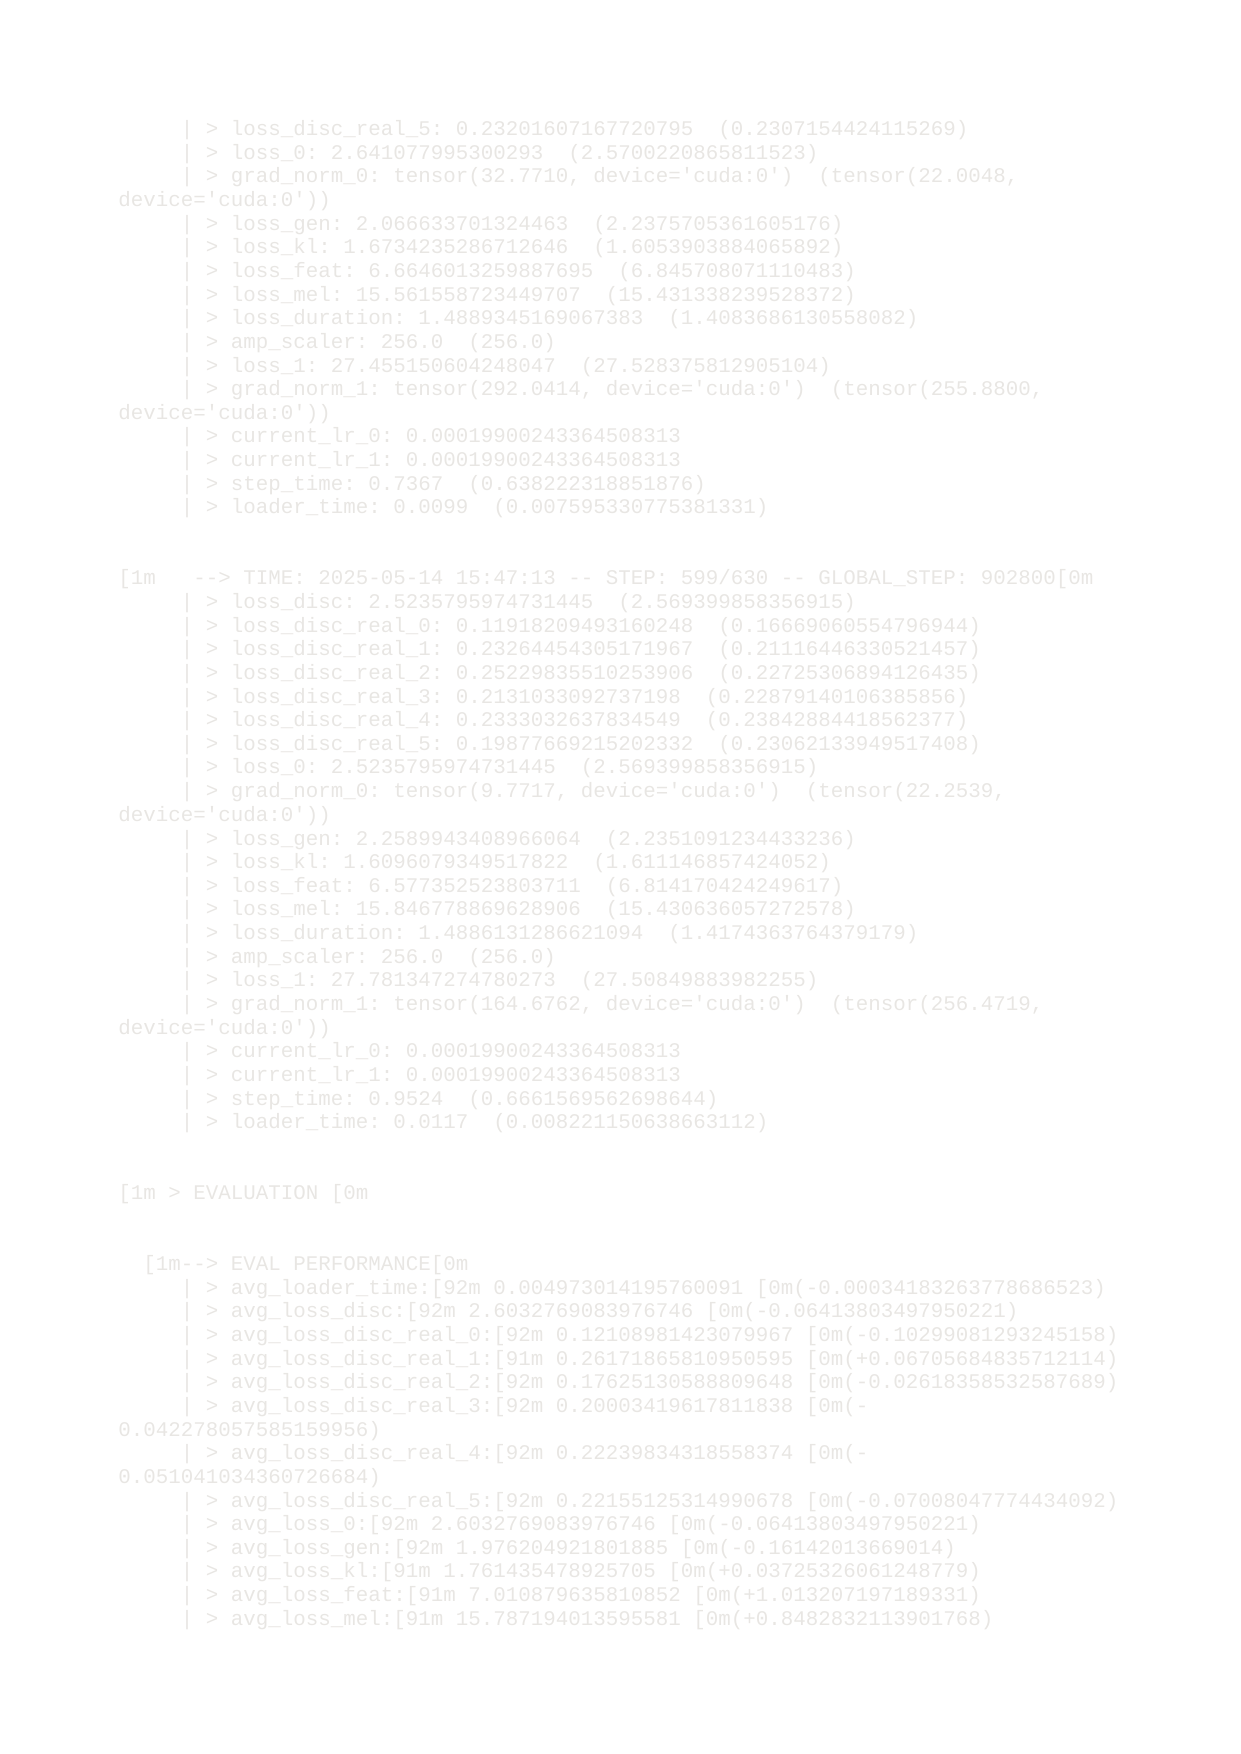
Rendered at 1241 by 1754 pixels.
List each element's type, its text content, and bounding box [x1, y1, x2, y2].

text | > step_time: 0.9524 (0.6661569562698644) [118, 1088, 1122, 1111]
text | > loss_disc_real_1: 0.23264454305171967 (0.21116446330521457) [118, 638, 1122, 662]
text | > avg_loss_disc:[92m 2.6032769083976746 [0m(-0.06413803497950221) [118, 1300, 1122, 1324]
text | > loss_mel: 15.846778869628906 (15.430636057272578) [118, 898, 1122, 922]
text | > avg_loss_mel:[91m 15.787194013595581 [0m(+0.8482832113901768) [118, 1608, 1122, 1631]
text | > avg_loss_disc_real_5:[92m 0.22155125314990678 [0m(-0.07008047774434092) [118, 1489, 1122, 1513]
text | > loss_gen: 2.2589943408966064 (2.2351091234433236) [118, 827, 1122, 851]
text | > loss_disc_real_0: 0.11918209493160248 (0.16669060554796944) [118, 615, 1122, 638]
text | > step_time: 0.7367 (0.638222318851876) [118, 473, 1122, 496]
text | > loss_1: 27.781347274780273 (27.50849883982255) [118, 969, 1122, 993]
text [1m --> TIME: 2025-05-14 15:47:13 -- STEP: 599/630 -- GLOBAL_STEP: 902800[0m [118, 567, 1122, 591]
text | > loader_time: 0.0117 (0.008221150638663112) [118, 1111, 1122, 1135]
text | > loss_disc_real_5: 0.19877669215202332 (0.23062133949517408) [118, 733, 1122, 757]
text | > avg_loss_disc_real_0:[92m 0.12108981423079967 [0m(-0.10299081293245158) [118, 1324, 1122, 1348]
text | > avg_loss_gen:[92m 1.976204921801885 [0m(-0.16142013669014) [118, 1537, 1122, 1561]
text | > current_lr_1: 0.00019900243364508313 [118, 1064, 1122, 1088]
text | > current_lr_0: 0.00019900243364508313 [118, 1040, 1122, 1064]
text | > avg_loss_disc_real_1:[91m 0.26171865810950595 [0m(+0.06705684835712114) [118, 1348, 1122, 1371]
text | > avg_loss_0:[92m 2.6032769083976746 [0m(-0.06413803497950221) [118, 1513, 1122, 1537]
text | > loss_kl: 1.6734235286712646 (1.6053903884065892) [118, 236, 1122, 260]
text | > loss_feat: 6.577352523803711 (6.814170424249617) [118, 875, 1122, 898]
text | > loss_disc: 2.5235795974731445 (2.569399858356915) [118, 591, 1122, 615]
text | > loss_disc_real_3: 0.2131033092737198 (0.22879140106385856) [118, 686, 1122, 709]
text | > loss_mel: 15.561558723449707 (15.431338239528372) [118, 284, 1122, 307]
text | > avg_loss_feat:[91m 7.010879635810852 [0m(+1.013207197189331) [118, 1584, 1122, 1608]
text | > grad_norm_1: tensor(292.0414, device='cuda:0') (tensor(255.8800, device='cuda:0')) [118, 378, 1122, 426]
text | > avg_loss_disc_real_4:[92m 0.22239834318558374 [0m(-0.051041034360726684) [118, 1442, 1122, 1489]
text | > loss_feat: 6.6646013259887695 (6.845708071110483) [118, 260, 1122, 284]
text | > grad_norm_0: tensor(9.7717, device='cuda:0') (tensor(22.2539, device='cuda:0')) [118, 780, 1122, 827]
text | > current_lr_1: 0.00019900243364508313 [118, 449, 1122, 473]
text | > avg_loss_kl:[91m 1.761435478925705 [0m(+0.03725326061248779) [118, 1561, 1122, 1584]
text | > loss_duration: 1.4889345169067383 (1.4083686130558082) [118, 307, 1122, 331]
text | > loss_disc_real_2: 0.25229835510253906 (0.22725306894126435) [118, 662, 1122, 686]
text | > loss_disc_real_5: 0.23201607167720795 (0.2307154424115269) [118, 118, 1122, 142]
text | > loss_0: 2.641077995300293 (2.5700220865811523) [118, 142, 1122, 165]
text [1m > EVALUATION [0m [118, 1182, 1122, 1206]
text | > avg_loss_disc_real_3:[92m 0.20003419617811838 [0m(-0.042278057585159956) [118, 1395, 1122, 1442]
text | > loss_kl: 1.6096079349517822 (1.611146857424052) [118, 851, 1122, 875]
text | > current_lr_0: 0.00019900243364508313 [118, 426, 1122, 449]
text | > loss_1: 27.455150604248047 (27.528375812905104) [118, 354, 1122, 378]
text | > avg_loader_time:[92m 0.004973014195760091 [0m(-0.00034183263778686523) [118, 1277, 1122, 1300]
text | > avg_loss_disc_real_2:[92m 0.17625130588809648 [0m(-0.02618358532587689) [118, 1371, 1122, 1395]
text | > grad_norm_1: tensor(164.6762, device='cuda:0') (tensor(256.4719, device='cuda:0')) [118, 993, 1122, 1040]
text [1m--> EVAL PERFORMANCE[0m [118, 1253, 1122, 1277]
text | > amp_scaler: 256.0 (256.0) [118, 331, 1122, 354]
text | > grad_norm_0: tensor(32.7710, device='cuda:0') (tensor(22.0048, device='cuda:0')) [118, 165, 1122, 213]
text | > loss_gen: 2.066633701324463 (2.2375705361605176) [118, 213, 1122, 236]
text | > amp_scaler: 256.0 (256.0) [118, 946, 1122, 969]
text | > loss_0: 2.5235795974731445 (2.569399858356915) [118, 757, 1122, 780]
text | > loader_time: 0.0099 (0.007595330775381331) [118, 496, 1122, 520]
text | > loss_disc_real_4: 0.2333032637834549 (0.23842884418562377) [118, 709, 1122, 733]
text | > loss_duration: 1.4886131286621094 (1.4174363764379179) [118, 922, 1122, 946]
